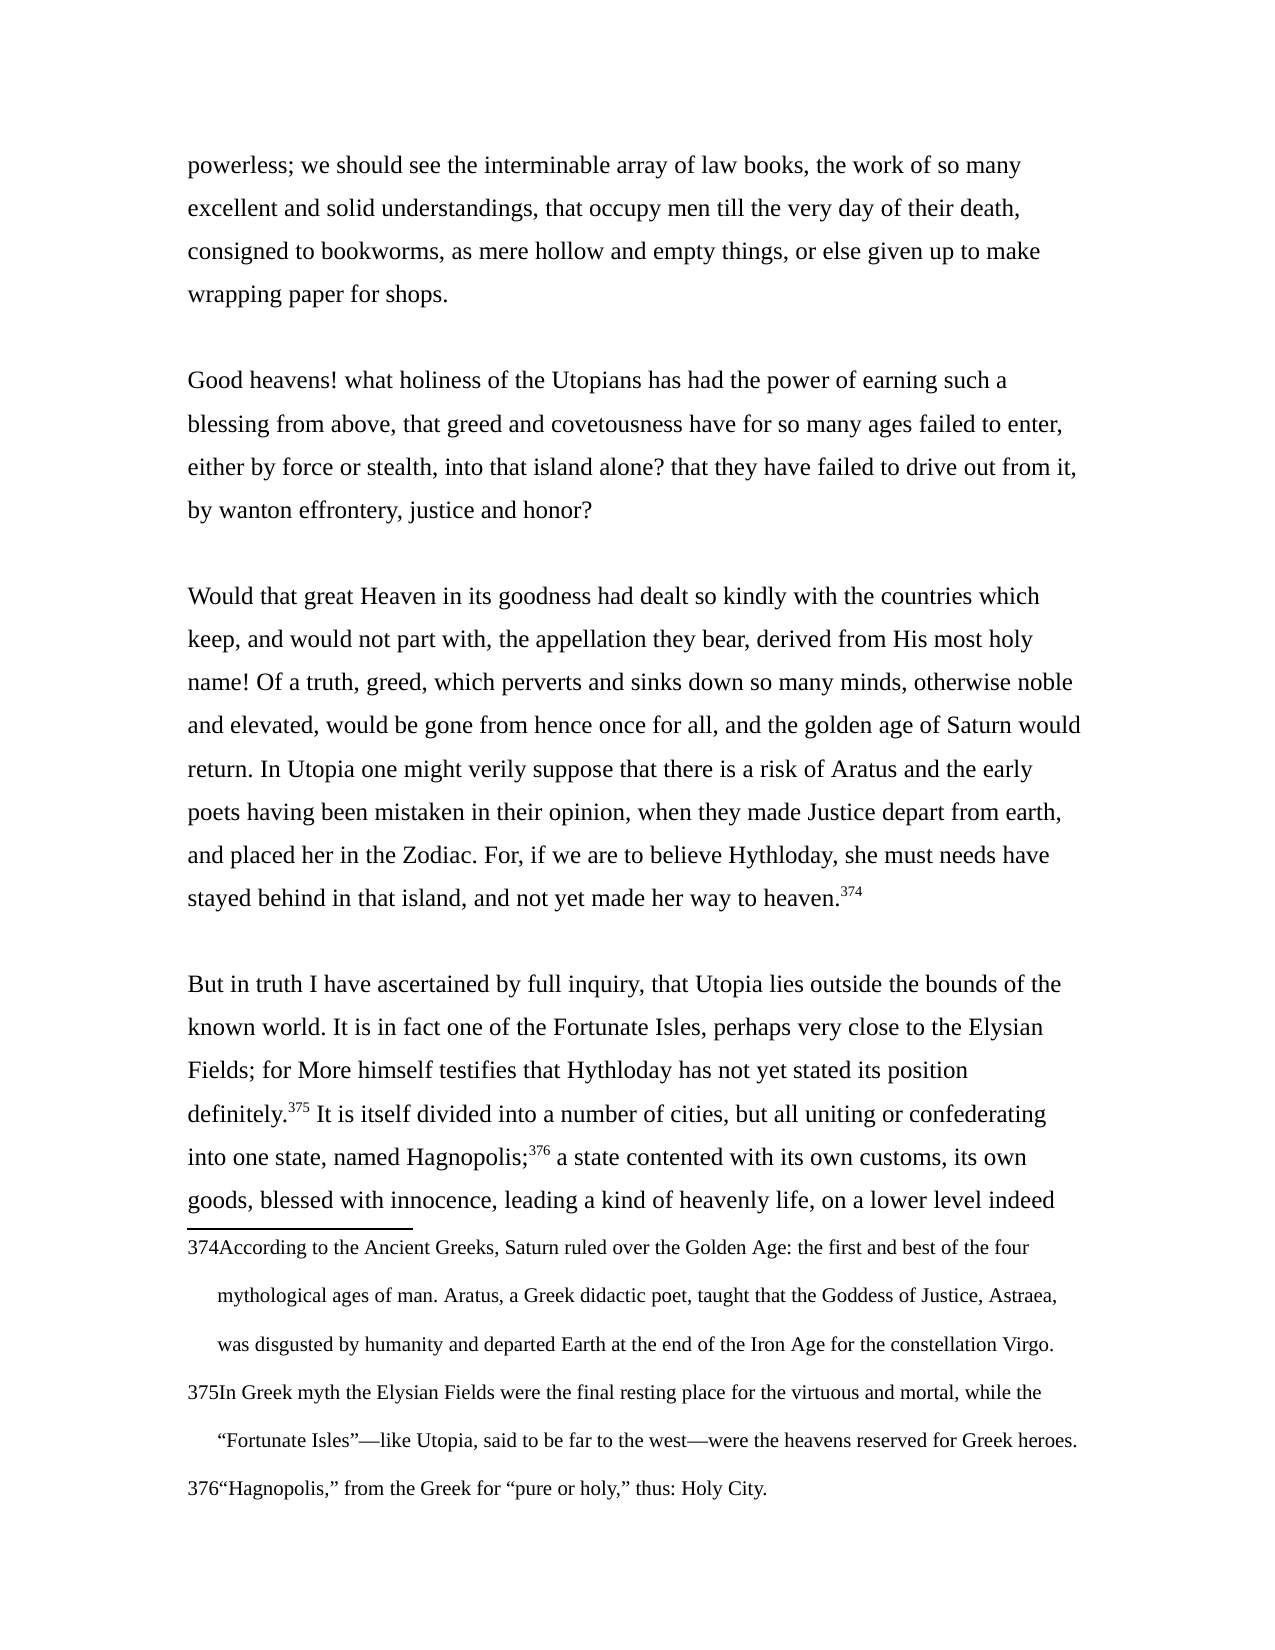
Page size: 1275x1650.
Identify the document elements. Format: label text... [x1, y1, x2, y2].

text According to the Ancient Greeks, Saturn ruled over the Golden Age: the first and best of the four mythological ages of man. Aratus, a Greek didactic poet, taught that the Goddess of Justice, Astraea, was disgusted by humanity and departed Earth at the end of the Iron Age for the constellation Virgo. [187, 1235, 1087, 1356]
text Would that great Heaven in its goodness had dealt so kindly with the countries which keep, and would not part with, the appellation they bear, derived from His most holy name! Of a truth, greed, which perverts and sinks down so many minds, otherwise noble and elevated, would be gone from hence once for all, and the golden age of Saturn would return. In Utopia one might verily suppose that there is a risk of Aratus and the early poets having been mistaken in their opinion, when they made Justice depart from earth, and placed her in the Zodiac. For, if we are to believe Hythloday, she must needs have stayed behind in that island, and not yet made her way to heaven. [187, 581, 1087, 912]
text But in truth I have ascertained by full inquiry, that Utopia lies outside the bounds of the known world. It is in fact one of the Fortunate Isles, perhaps very close to the Elysian Fields; for More himself testifies that Hythloday has not yet stated its position definitely. It is itself divided into a number of cities, but all uniting or confederating into one state, named Hagnopolis; a state contented with its own customs, its own goods, blessed with innocence, leading a kind of heavenly life, on a lower level indeed [187, 969, 1087, 1214]
text powerless; we should see the interminable array of law books, the work of so many excellent and solid understandings, that occupy men till the very day of their death, consigned to bookworms, as mere hollow and empty things, or else given up to make wrapping paper for shops. [187, 150, 1087, 308]
text In Greek myth the Elysian Fields were the final resting place for the virtuous and mortal, while the “Fortunate Isles”—like Utopia, said to be far to the west—were the heavens reserved for Greek heroes. [187, 1380, 1087, 1452]
text Good heavens! what holiness of the Utopians has had the power of earning such a blessing from above, that greed and covetousness have for so many ages failed to enter, either by force or stealth, into that island alone? that they have failed to drive out from it, by wanton effrontery, justice and honor? [187, 366, 1087, 524]
text “Hagnopolis,” from the Greek for “pure or holy,” thus: Holy City. [187, 1476, 1087, 1500]
